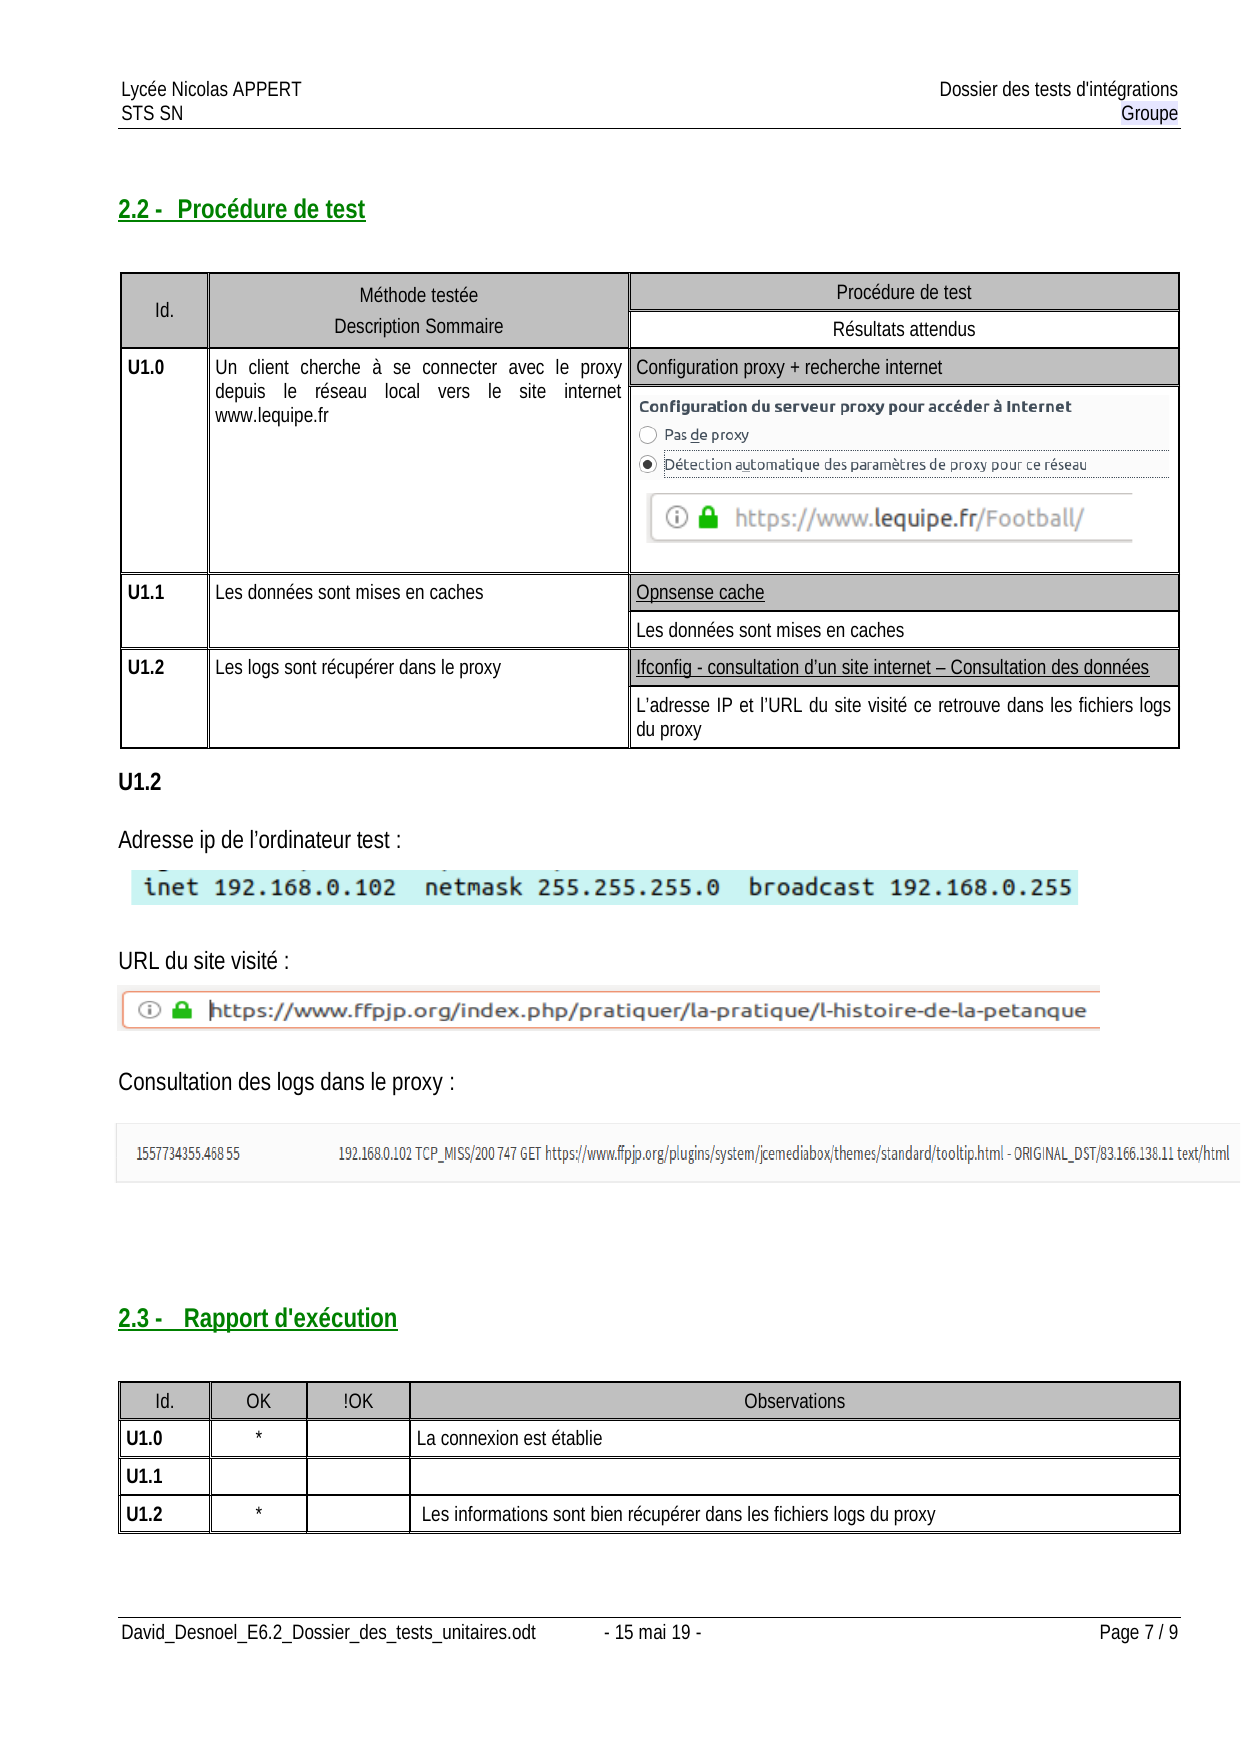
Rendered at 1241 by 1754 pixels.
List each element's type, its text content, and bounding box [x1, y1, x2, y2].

table_cell [308, 1496, 409, 1531]
table_cell [212, 1459, 306, 1494]
table_cell Les données sont mises en caches [210, 575, 628, 647]
table_cell Les logs sont récupérer dans le proxy [210, 650, 628, 747]
table_header Méthode testée Description Sommaire [210, 274, 628, 347]
table_cell U1.1 [121, 1459, 209, 1494]
table_cell La connexion est établie [411, 1421, 1179, 1456]
table_header Ifconfig - consultation d’un site internet – Consultation des données [631, 650, 1178, 685]
table_cell Les données sont mises en caches [631, 612, 1178, 647]
table_cell [631, 387, 1178, 542]
table_cell L’adresse IP et l’URL du site visité ce retrouve dans les fichiers logs du proxy [631, 687, 1178, 747]
picture [131, 870, 1079, 905]
table_cell Résultats attendus [631, 312, 1178, 347]
table_cell [631, 543, 1178, 572]
table_cell U1.0 [122, 349, 207, 572]
table_cell U1.2 [122, 650, 207, 747]
table_cell [308, 1421, 409, 1456]
table_cell Les informations sont bien récupérer dans les fichiers logs du proxy [411, 1496, 1179, 1531]
subtitle Rapport d'exécution [118, 1302, 1181, 1333]
table_cell [411, 1459, 1179, 1494]
table_header Id. [121, 1383, 209, 1418]
table_header Id. [122, 274, 207, 347]
table_cell U1.0 [121, 1421, 209, 1456]
table_cell U1.1 [122, 575, 207, 647]
picture [632, 395, 1170, 480]
table_header Observations [411, 1383, 1179, 1418]
table_header Configuration proxy + recherche internet [631, 349, 1178, 384]
table_cell * [212, 1421, 306, 1456]
table_cell * [212, 1496, 306, 1531]
table_header Opnsense cache [631, 575, 1178, 610]
picture [114, 1123, 1241, 1183]
subtitle U1.2 [118, 766, 1181, 795]
table_header OK [212, 1383, 306, 1418]
picture [117, 985, 1100, 1031]
subtitle Adresse ip de l’ordinateur test : [118, 825, 1181, 854]
table_cell Un client cherche à se connecter avec le proxy depuis le réseau local vers le site internet www.lequipe.fr [210, 349, 628, 572]
text URL du site visité : [118, 946, 1181, 974]
table_header Procédure de test [631, 274, 1178, 309]
table_cell [308, 1459, 409, 1494]
subtitle Procédure de test [118, 193, 1181, 224]
picture [646, 493, 1133, 543]
table_cell U1.2 [121, 1496, 209, 1531]
table_header !OK [308, 1383, 409, 1418]
text Consultation des logs dans le proxy : [118, 1067, 1181, 1096]
